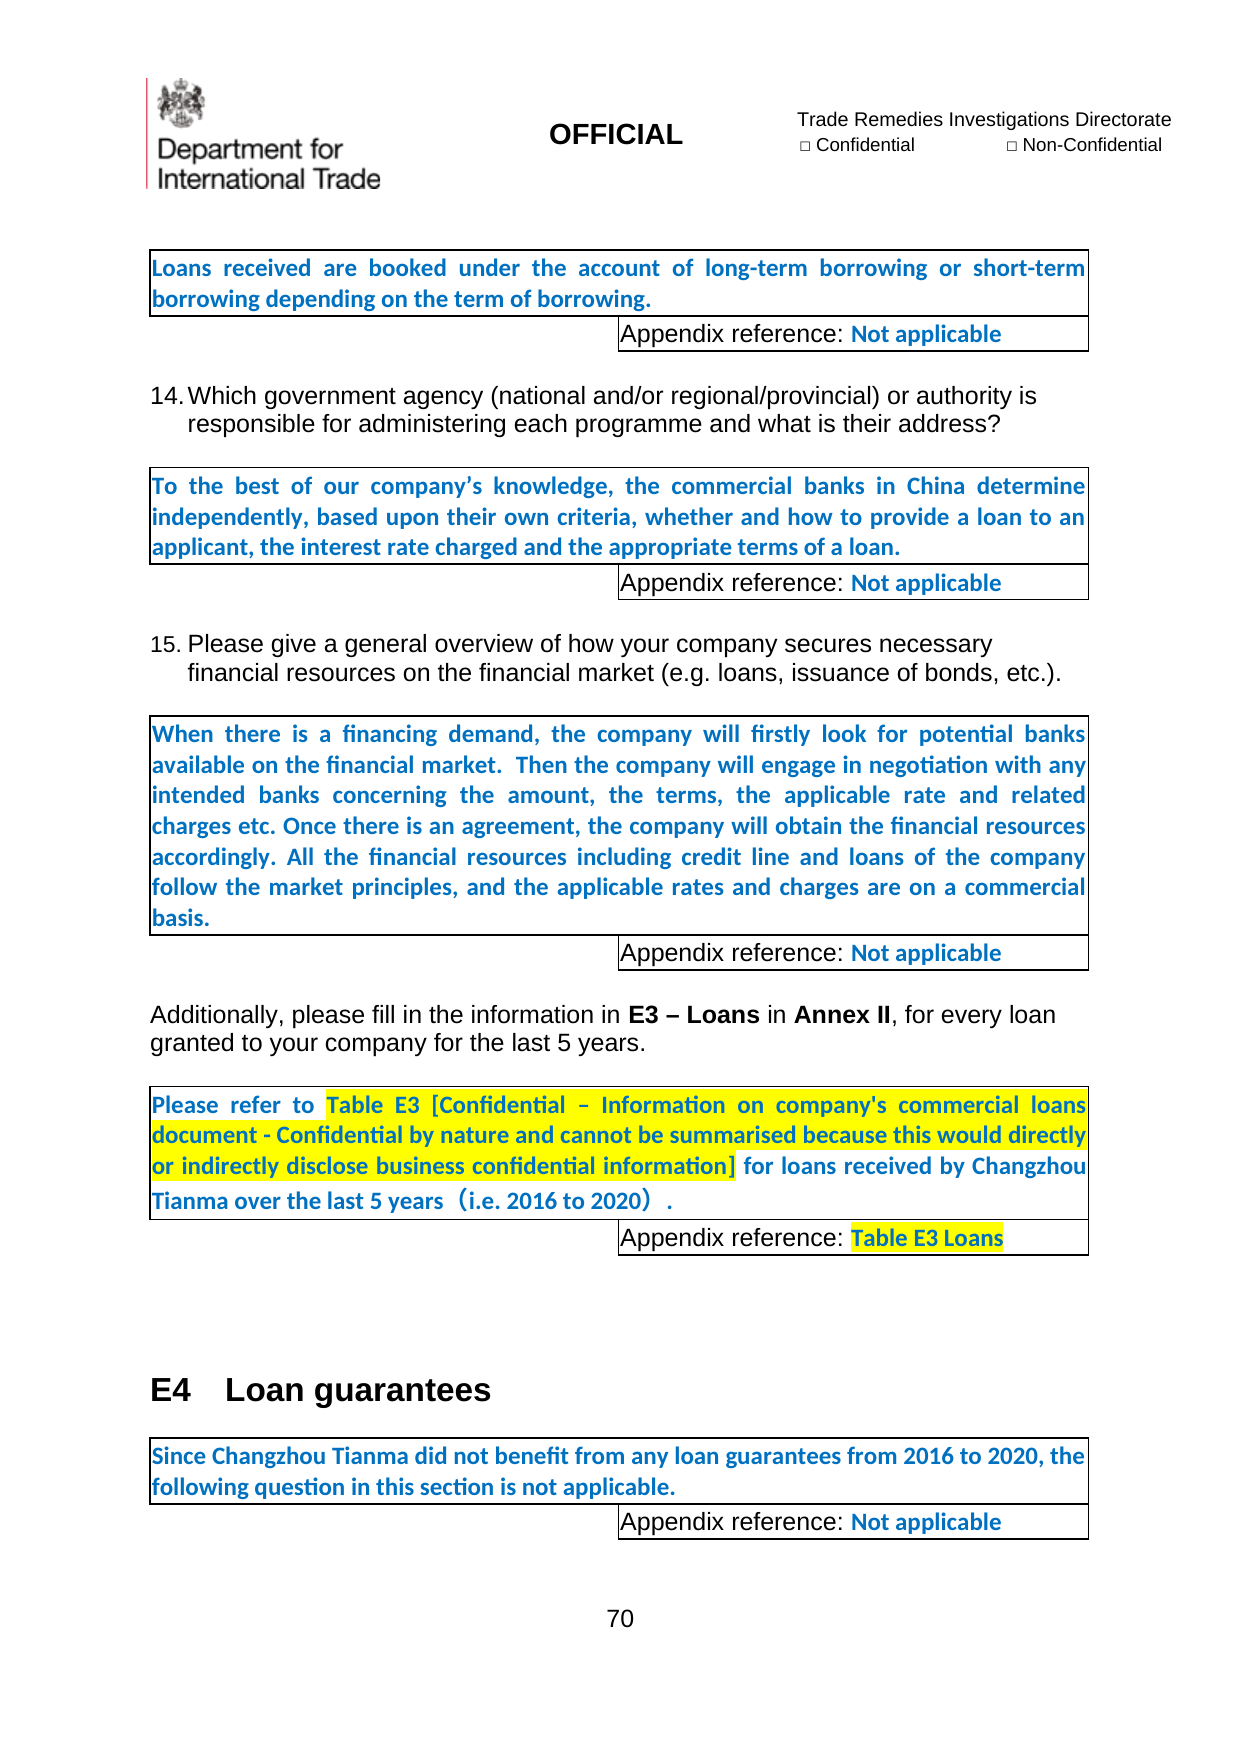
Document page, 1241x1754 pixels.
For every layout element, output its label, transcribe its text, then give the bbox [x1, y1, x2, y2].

table_cell Appendix reference: Not applicable [619, 936, 1088, 969]
table_header Loans received are booked under the account of long-term borrowing or short-term borrowing depending on the term of borrowing. [151, 251, 1088, 315]
table_cell [150, 1220, 618, 1254]
table_cell [150, 936, 618, 969]
table_header Please refer to Table E3 [Confidential – Information on company's commercial loans document - Confidential by nature and cannot be summarised because this would directly or indirectly disclose business confidential information] for loans received by Changzhou Tianma over the last 5 years（i.e. 2016 to 2020）. [151, 1087, 1088, 1218]
table_cell [150, 565, 618, 599]
table_cell [150, 1505, 618, 1538]
table_cell [150, 317, 618, 350]
list Which government agency (national and/or regional/provincial) or authority is responsible for administering each programme and what is their address? [150, 381, 1090, 438]
table_cell Appendix reference: Not applicable [619, 1505, 1088, 1538]
text Additionally, please fill in the information in E3 – Loans in Annex II, for every loan granted to your company for the last 5 years. [150, 999, 1090, 1057]
subtitle E4 Loan guarantees [150, 1370, 1090, 1408]
table_header To the best of our company’s knowledge, the commercial banks in China determine independently, based upon their own criteria, whether and how to provide a loan to an applicant, the interest rate charged and the appropriate terms of a loan. [151, 468, 1088, 563]
table_header When there is a financing demand, the company will firstly look for potential banks available on the financial market. Then the company will engage in negotiation with any intended banks concerning the amount, the terms, the applicable rate and related charges etc. Once there is an agreement, the company will obtain the financial resources accordingly. All the financial resources including credit line and loans of the company follow the market principles, and the applicable rates and charges are on a commercial basis. [151, 717, 1088, 934]
table_cell Appendix reference: Table E3 Loans [619, 1220, 1088, 1254]
table_cell Appendix reference: Not applicable [619, 565, 1088, 599]
table_header Since Changzhou Tianma did not benefit from any loan guarantees from 2016 to 2020, the following question in this section is not applicable. [151, 1439, 1088, 1503]
table_cell Appendix reference: Not applicable [619, 317, 1088, 350]
list Please give a general overview of how your company secures necessary financial resources on the financial market (e.g. loans, issuance of bonds, etc.). [150, 629, 1090, 687]
